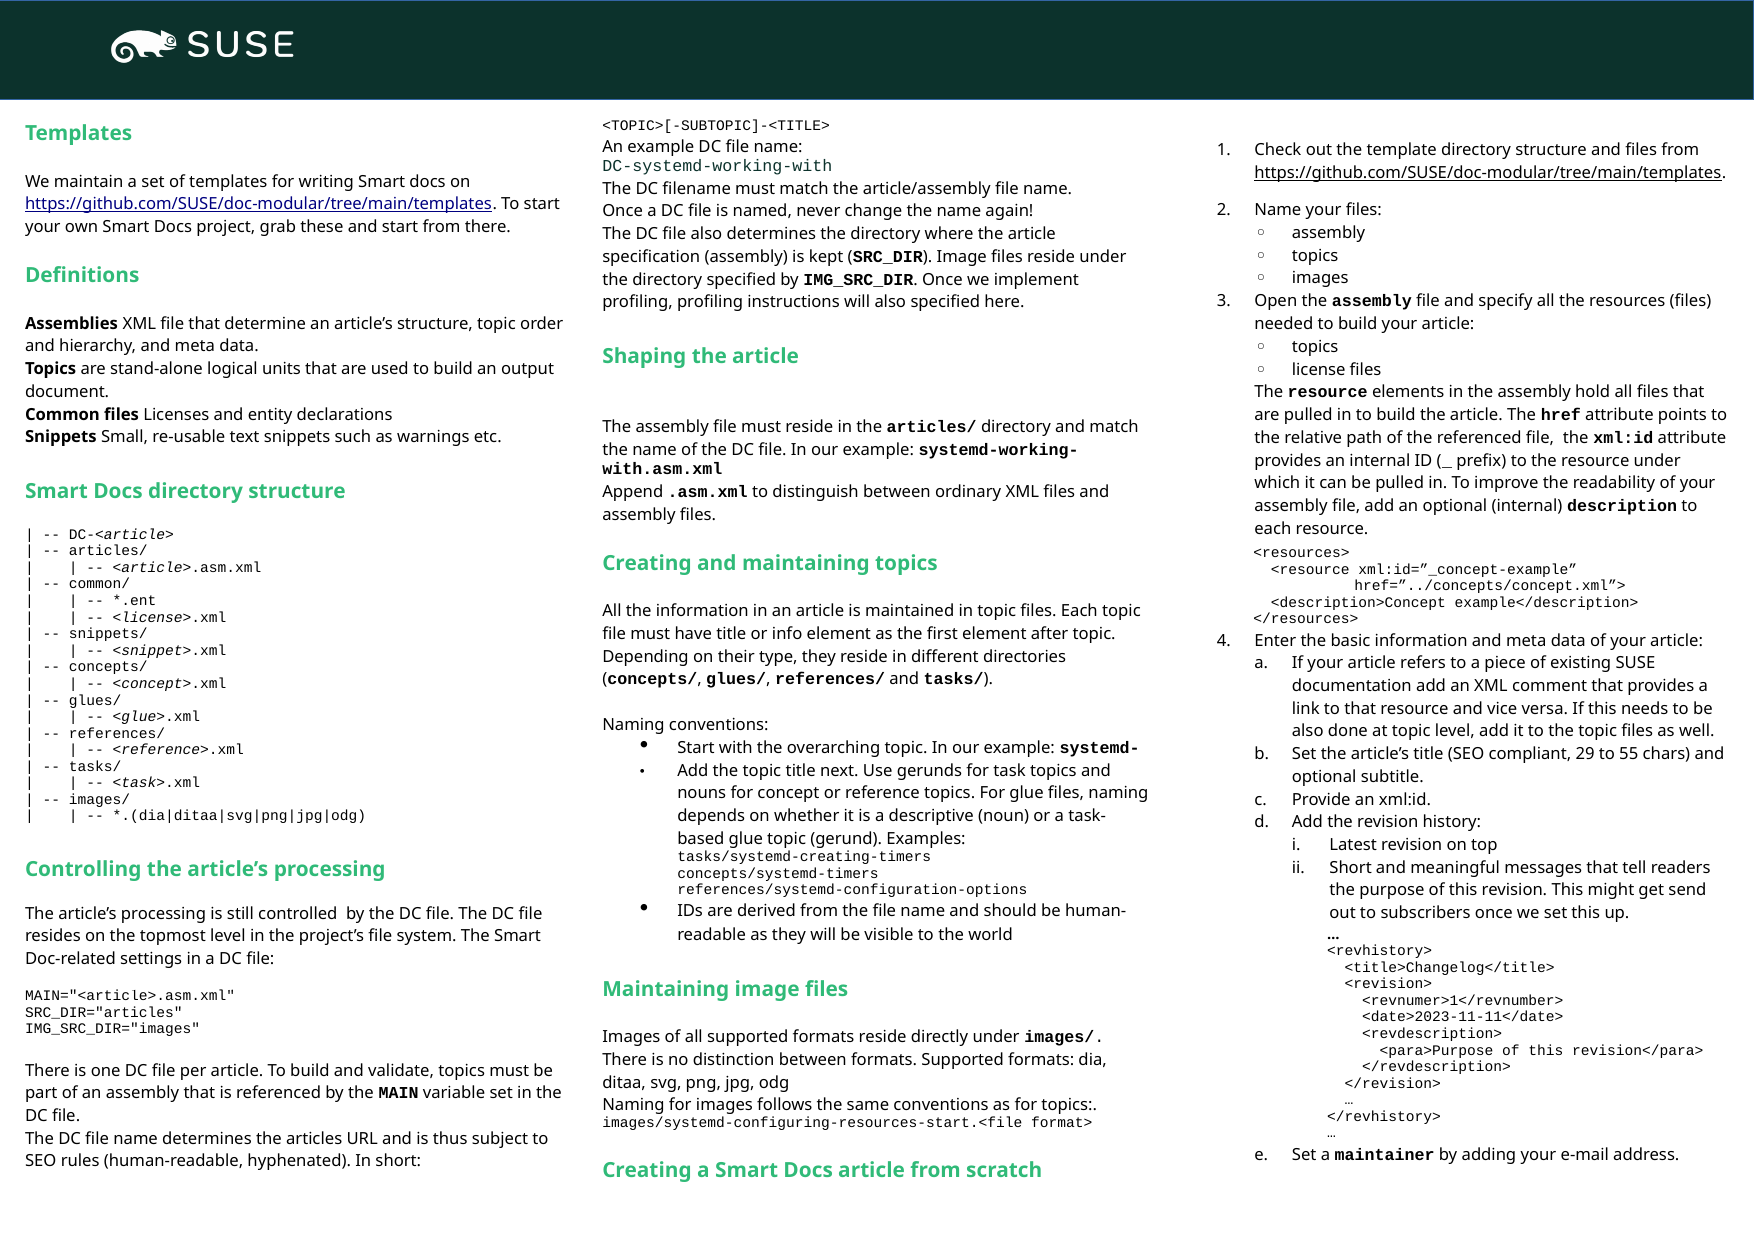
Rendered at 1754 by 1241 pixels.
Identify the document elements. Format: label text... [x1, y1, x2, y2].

text SRC_DIR="articles"​ [25, 1005, 575, 1022]
text <resources> [1179, 539, 1730, 562]
list IDs are derived from the file name and should be human-readable as they will be visible to the world [639, 899, 1152, 974]
text There is one DC file per article. To build and validate, topics must be part of an assembly that is referenced by the MAIN variable set in the DC file. [25, 1058, 575, 1126]
text images/systemd-configuring-resources-start.<file format> [602, 1116, 1152, 1132]
text <para>Purpose of this revision</para>​ [1179, 1043, 1730, 1059]
list topics [1254, 334, 1730, 357]
text Naming for images follows the same conventions as for topics:. [602, 1093, 1152, 1116]
text Append .asm.xml to distinguish between ordinary XML files and assembly files. [602, 479, 1152, 525]
text …​ [1179, 1126, 1730, 1142]
list Name your files: [1217, 198, 1730, 221]
text All the information in an article is maintained in topic files. Each topic file must have title or info element as the first element after topic. Depending on their type, they reside in different directories (concepts/, glues/, references/ and tasks/). [602, 599, 1152, 690]
text <description>Concept example</description> [1179, 595, 1730, 612]
text <date>2023-11-11</date>​ [1179, 1009, 1730, 1026]
text <revhistory>​ [1179, 943, 1730, 960]
text | -- snippets/​ [25, 626, 575, 643]
text Creating and maintaining topics [602, 548, 1152, 576]
text The DC filename must match the article/assembly file name. [602, 176, 1152, 199]
text Maintaining image files [602, 974, 1152, 1002]
text | -- glues/​ [25, 693, 575, 709]
text <TOPIC>[-SUBTOPIC]-<TITLE>​ [602, 118, 1152, 135]
text </resources> [1179, 612, 1730, 628]
text Images of all supported formats reside directly under images/. There is no distinction between formats. Supported formats: dia, ditaa, svg, png, jpg, odg [602, 1025, 1152, 1093]
list If your article refers to a piece of existing SUSE documentation add an XML comment that provides a link to that resource and vice versa. If this needs to be also done at topic level, add it to the topic files as well. [1254, 651, 1730, 742]
text …​ [1179, 1092, 1730, 1109]
text … [1327, 923, 1730, 943]
text Smart Docs directory structure [25, 476, 575, 504]
text ​An example DC file name: DC-systemd-working-with [602, 135, 1152, 176]
text | | -- <concept>.xml​ [25, 676, 575, 693]
text </revhistory>​ [1179, 1109, 1730, 1126]
picture [85, 5, 319, 83]
list license files [1254, 357, 1730, 380]
list Open the assembly file and specify all the resources (files) needed to build your article: [1217, 289, 1730, 334]
list Start with the overarching topic. In our example: systemd- [639, 735, 1152, 758]
text <title>Changelog</title>​ [1179, 960, 1730, 976]
text Controlling the article’s processing [25, 854, 575, 882]
text Naming conventions: [602, 712, 1152, 735]
text <revision>​ [1179, 976, 1730, 993]
text The article’s processing is still controlled by the DC file. The DC file resides on the topmost level in the project’s file system. The Smart Doc-related settings in a DC file: [25, 901, 575, 969]
text <resource xml:id=”_concept-example” [1179, 562, 1730, 578]
text | -- DC-<article> [25, 527, 575, 544]
text | | -- <reference>.xml​ [25, 742, 575, 759]
text Topics are stand-alone logical units that are used to build an output document. [25, 357, 575, 402]
text | -- references/​ [25, 726, 575, 742]
text <revnumer>1</revnumber>​ [1179, 993, 1730, 1009]
list Set the article’s title (SEO compliant, 29 to 55 chars) and optional subtitle. [1254, 742, 1730, 787]
list images [1254, 266, 1730, 289]
text Creating a Smart Docs article from scratch [602, 1155, 1152, 1183]
text </revdescription>​ [1179, 1059, 1730, 1076]
text | | -- <snippet>.xml​ [25, 643, 575, 659]
text IMG_SRC_DIR="images" [25, 1022, 575, 1038]
list Provide an xml:id. [1254, 787, 1730, 810]
text <revdescription>​ [1179, 1026, 1730, 1043]
text | -- tasks/​ [25, 759, 575, 776]
list Add the topic title next. Use gerunds for task topics and nouns for concept or reference topics. For glue files, naming depends on whether it is a descriptive (noun) or a task-based glue topic (gerund). Examples: tasks/systemd-creating-timers concepts/systemd-timers references/systemd-configuration-options [639, 758, 1152, 899]
list Check out the template directory structure and files from https://github.com/SUSE/doc-modular/tree/main/templates. [1217, 138, 1730, 183]
text | | -- <task>.xml​ [25, 776, 575, 792]
list topics [1254, 243, 1730, 266]
list Enter the basic information and meta data of your article: [1217, 628, 1730, 651]
list assembly [1254, 221, 1730, 243]
text Templates [25, 118, 575, 147]
list Short and meaningful messages that tell readers the purpose of this revision. This might get send out to subscribers once we set this up. [1292, 855, 1730, 923]
text | | -- <article>.asm.xml​ [25, 560, 575, 577]
text href=”../concepts/concept.xml”> [1179, 578, 1730, 595]
text Once a DC file is named, never change the name again! [602, 199, 1152, 222]
text The assembly file must reside in the articles/ directory and match the name of the DC file. In our example: systemd-working-with.asm.xml [602, 415, 1152, 479]
text Definitions [25, 260, 575, 288]
list Add the revision history: [1254, 810, 1730, 833]
text </revision>​ [1179, 1076, 1730, 1092]
text | | -- *.ent​ [25, 593, 575, 610]
list The resource elements in the assembly hold all files that are pulled in to build the article. The href attribute points to the relative path of the referenced file, the xml:id attribute provides an internal ID (_ prefix) to the resource under which it can be pulled in. To improve the readability of your assembly file, add an optional (internal) description to each resource. [1217, 380, 1730, 539]
text Common files Licenses and entity declarations [25, 402, 575, 425]
text Assemblies XML file that determine an article’s structure, topic order and hierarchy, and meta data. [25, 311, 575, 357]
text | | -- <license>.xml​ [25, 610, 575, 626]
text | -- concepts/​ [25, 659, 575, 676]
text | -- images/​ [25, 792, 575, 809]
list Set a maintainer by adding your e-mail address. [1254, 1142, 1730, 1165]
list Latest revision on top [1292, 833, 1730, 855]
text | -- articles/​ [25, 544, 575, 560]
text Shaping the article [602, 341, 1152, 369]
text The DC file name determines the articles URL and is thus subject to SEO rules (human-readable, hyphenated). In short: [25, 1126, 575, 1172]
text | | -- *.(dia|ditaa|svg|png|jpg|odg) [25, 809, 575, 825]
text MAIN="<article>.asm.xml"​ [25, 988, 575, 1005]
text | | -- <glue>.xml​ [25, 709, 575, 726]
text | -- common/​ [25, 577, 575, 593]
text We maintain a set of templates for writing Smart docs on https://github.com/SUSE/doc-modular/tree/main/templates. To start your own Smart Docs project, grab these and start from there. [25, 169, 575, 237]
text The DC file also determines the directory where the article specification (assembly) is kept (SRC_DIR). Image files reside under the directory specified by IMG_SRC_DIR. Once we implement profiling, profiling instructions will also specified here. [602, 222, 1152, 313]
text Snippets Small, re-usable text snippets such as warnings etc. [25, 425, 575, 447]
